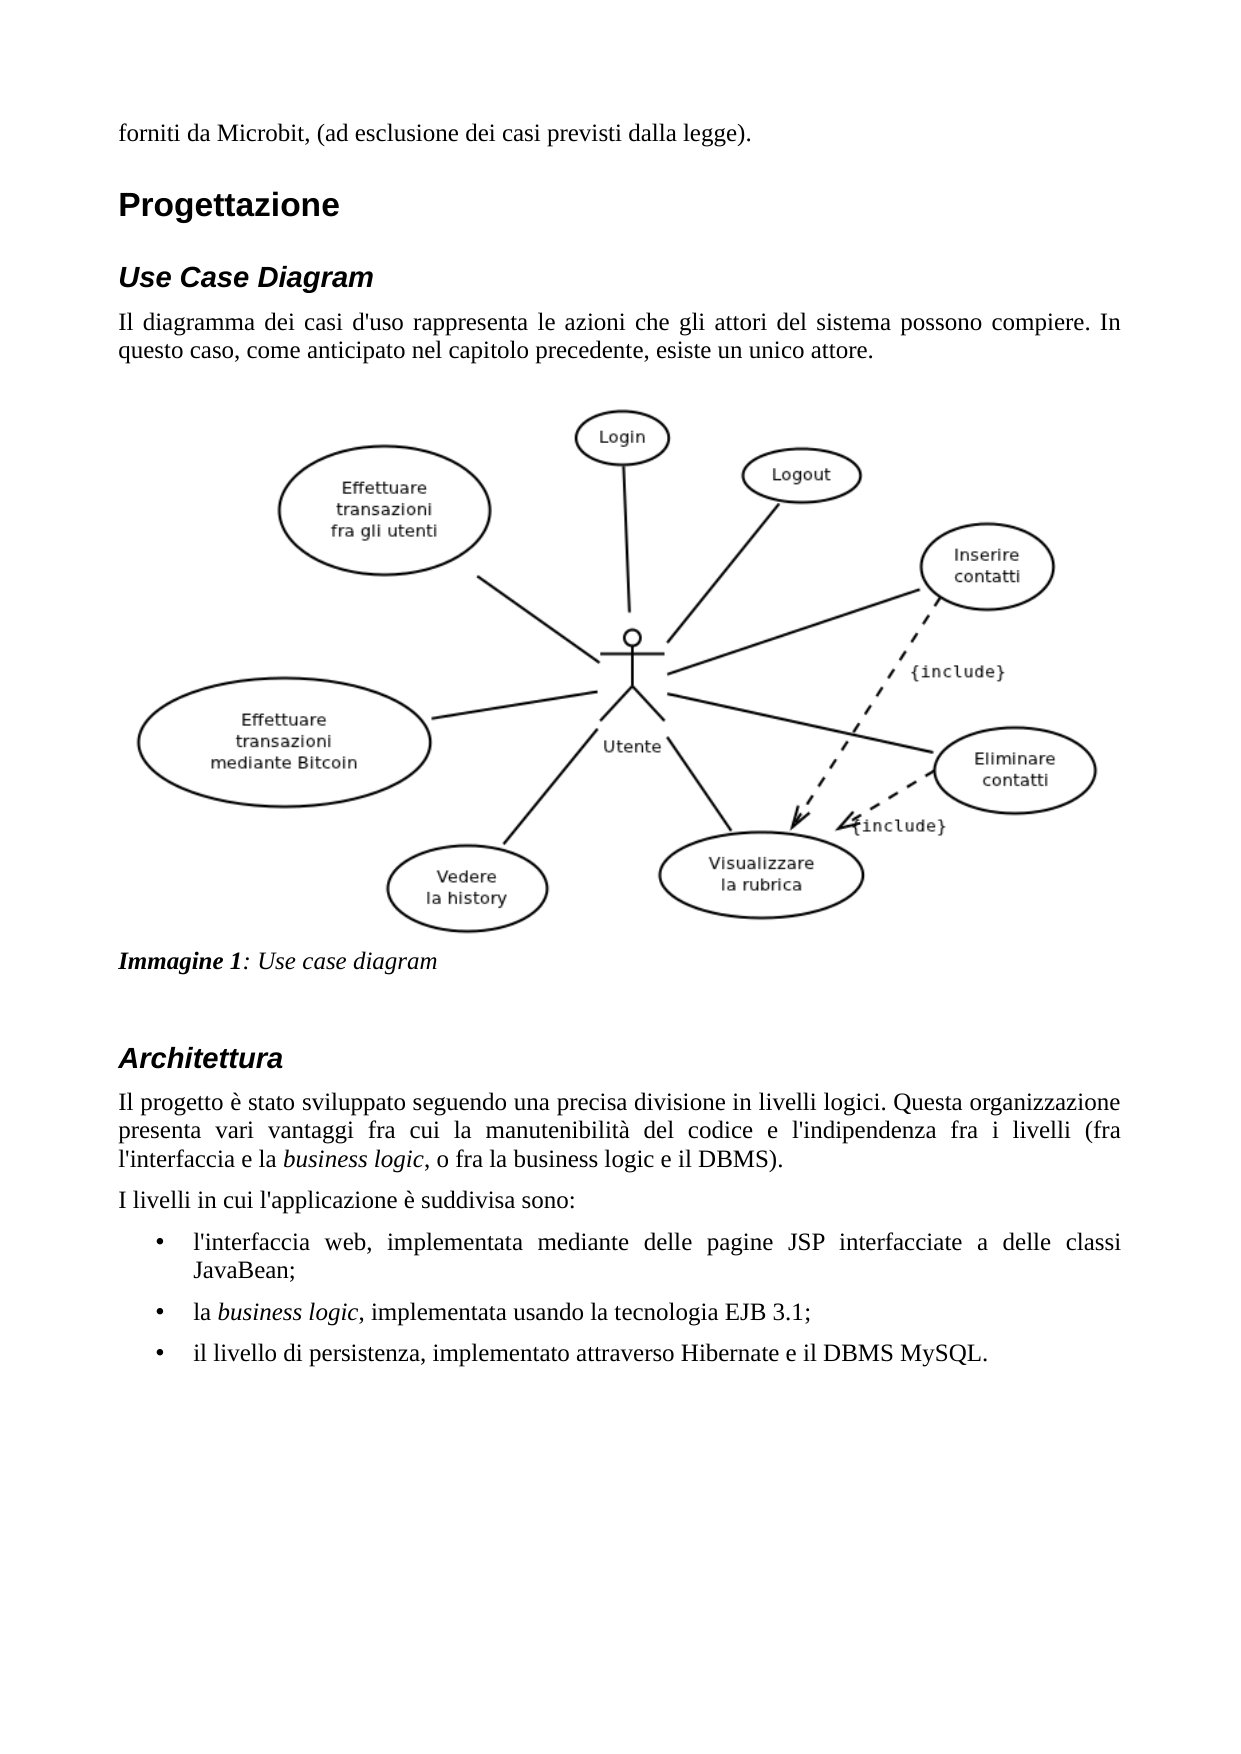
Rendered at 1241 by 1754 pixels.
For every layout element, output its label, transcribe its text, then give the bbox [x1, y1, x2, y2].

text Immagine 1: Use case diagram [118, 947, 1122, 975]
subtitle Progettazione [118, 184, 1122, 223]
text forniti da Microbit, (ad esclusione dei casi previsti dalla legge). [118, 118, 1122, 147]
text Il diagramma dei casi d'uso rappresenta le azioni che gli attori del sistema possono compiere. In questo caso, come anticipato nel capitolo precedente, esiste un unico attore. [118, 307, 1122, 364]
list il livello di persistenza, implementato attraverso Hibernate e il DBMS MySQL. [156, 1338, 1122, 1367]
list l'interfaccia web, implementata mediante delle pagine JSP interfacciate a delle classi JavaBean; [156, 1227, 1122, 1284]
text I livelli in cui l'applicazione è suddivisa sono: [118, 1186, 1122, 1214]
subtitle Architettura [118, 975, 1122, 1074]
text Il progetto è stato sviluppato seguendo una precisa divisione in livelli logici. Questa organizzazione presenta vari vantaggi fra cui la manutenibilità del codice e l'indipendenza fra i livelli (fra l'interfaccia e la business logic, o fra la business logic e il DBMS). [118, 1087, 1122, 1173]
picture [118, 388, 1123, 947]
list la business logic, implementata usando la tecnologia EJB 3.1; [156, 1297, 1122, 1326]
subtitle Use Case Diagram [118, 261, 1122, 294]
